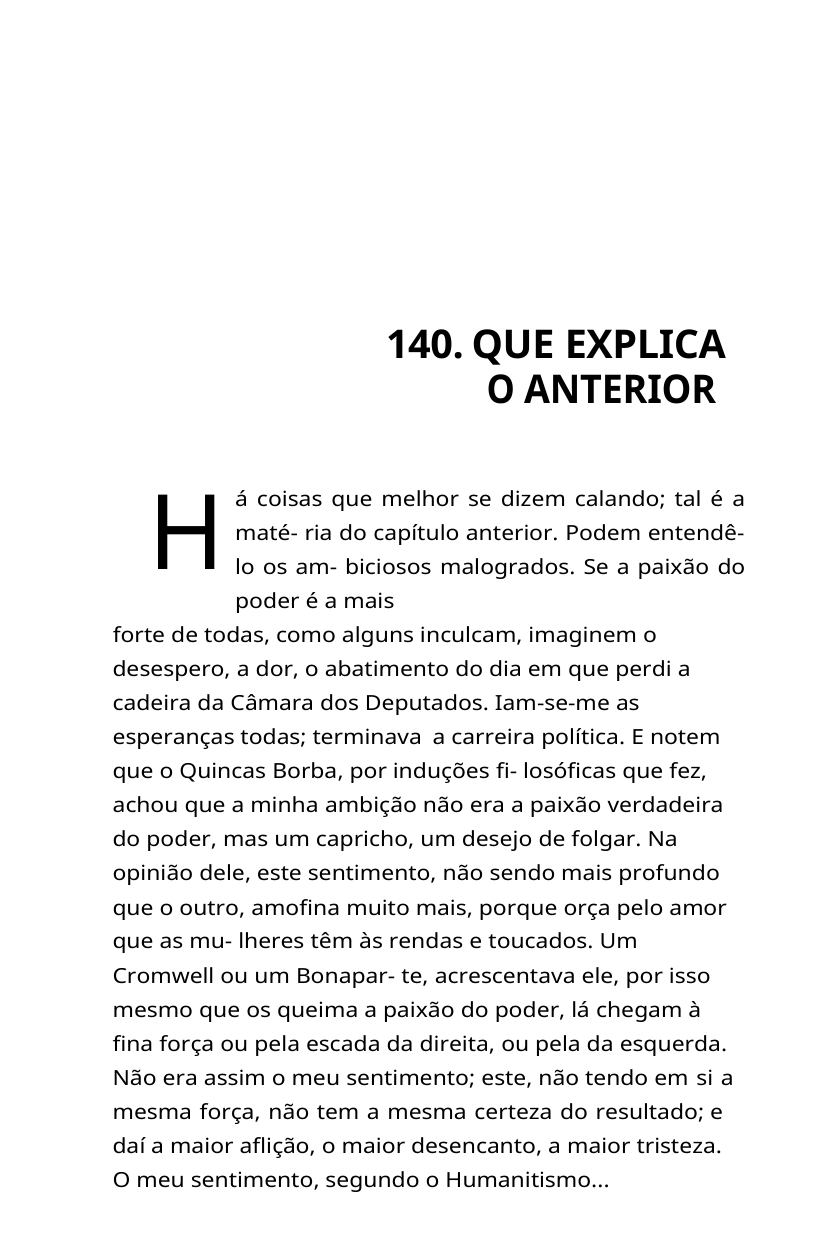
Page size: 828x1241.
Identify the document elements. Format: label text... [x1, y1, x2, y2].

text á coisas que melhor se dizem calando; tal é a maté- ria do capítulo anterior. Podem entendê-lo os am- biciosos malogrados. Se a paixão do poder é a mais [235, 484, 745, 614]
subtitle QUE EXPLICA O ANTERIOR [386, 322, 739, 415]
text H [148, 466, 235, 595]
text forte de todas, como alguns inculcam, imaginem o desespero, a dor, o abatimento do dia em que perdi a cadeira da Câmara dos Deputados. Iam-se-me as esperanças todas; terminava a carreira política. E notem que o Quincas Borba, por induções fi- losóficas que fez, achou que a minha ambição não era a paixão verdadeira do poder, mas um capricho, um desejo de folgar. Na opinião dele, este sentimento, não sendo mais profundo que o outro, amofina muito mais, porque orça pelo amor que as mu- lheres têm às rendas e toucados. Um Cromwell ou um Bonapar- te, acrescentava ele, por isso mesmo que os queima a paixão do poder, lá chegam à fina força ou pela escada da direita, ou pela da esquerda. Não era assim o meu sentimento; este, não tendo em si a mesma força, não tem a mesma certeza do resultado; e daí a maior aflição, o maior desencanto, a maior tristeza. O meu sentimento, segundo o Humanitismo... [112, 620, 745, 1193]
